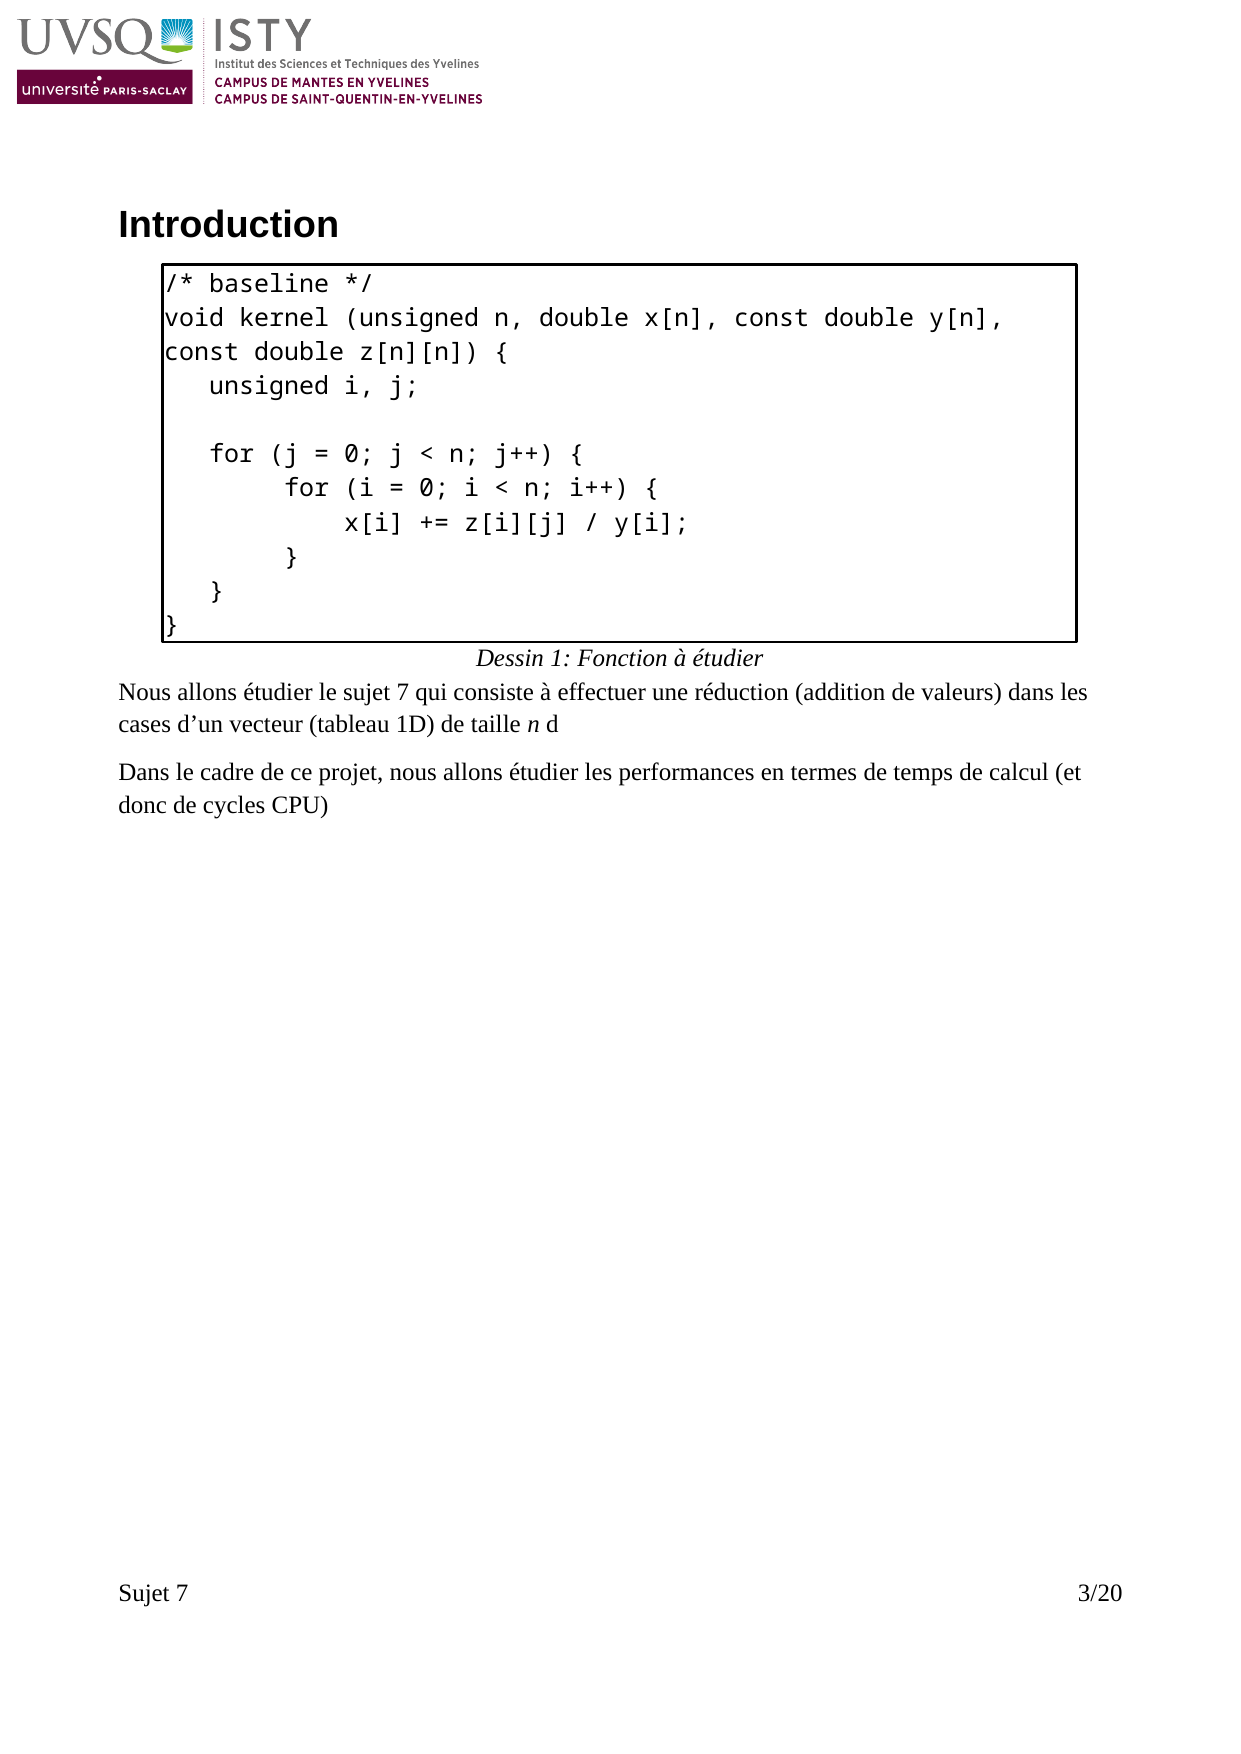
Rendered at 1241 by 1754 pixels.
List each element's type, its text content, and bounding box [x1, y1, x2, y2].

text Dans le cadre de ce projet, nous allons étudier les performances en termes de temps de calcul (et donc de cycles CPU) [118, 757, 1122, 819]
subtitle Introduction [118, 202, 1122, 246]
picture [2, 2, 497, 121]
text Nous allons étudier le sujet 7 qui consiste à effectuer une réduction (addition de valeurs) dans les cases d’un vecteur (tableau 1D) de taille n d [118, 258, 1122, 738]
text Dessin 1: Fonction à étudier [164, 277, 1075, 641]
text Dessin 1: Fonction à étudier [163, 643, 1076, 672]
